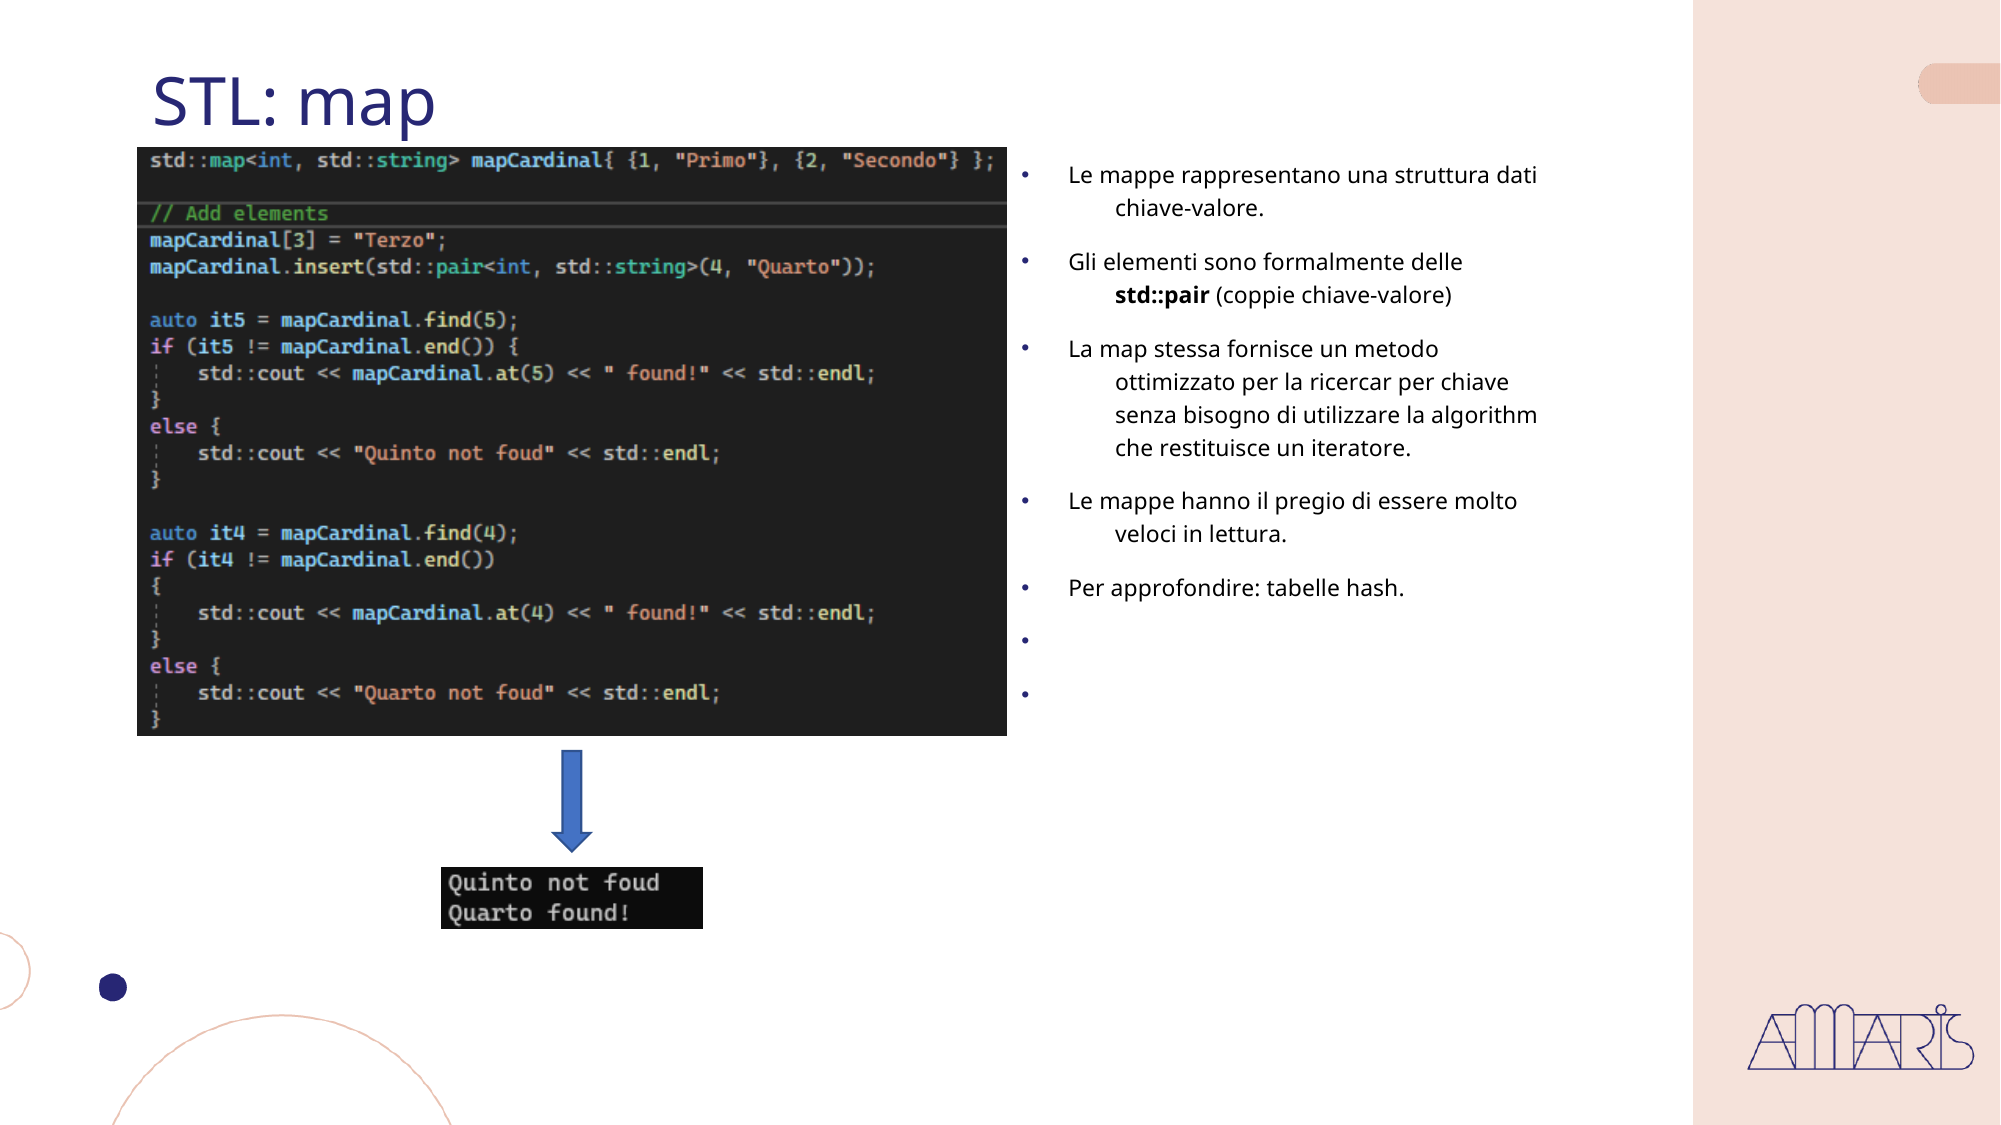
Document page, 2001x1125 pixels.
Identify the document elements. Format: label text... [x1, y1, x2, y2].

picture [441, 867, 703, 929]
text_box Le mappe rappresentano una struttura dati chiave-valore. Gli elementi sono formalmente delle std::pair (coppie chiave-valore) La map stessa fornisce un metodo ottimizzato per la ricercar per chiave senza bisogno di utilizzare la algorithm che restituisce un iteratore. Le mappe hanno il pregio di essere molto veloci in lettura. Per approfondire: tabelle hash. [1006, 147, 1577, 719]
picture [137, 147, 1007, 736]
title STL: map [137, 59, 1577, 147]
text_box [553, 751, 591, 852]
